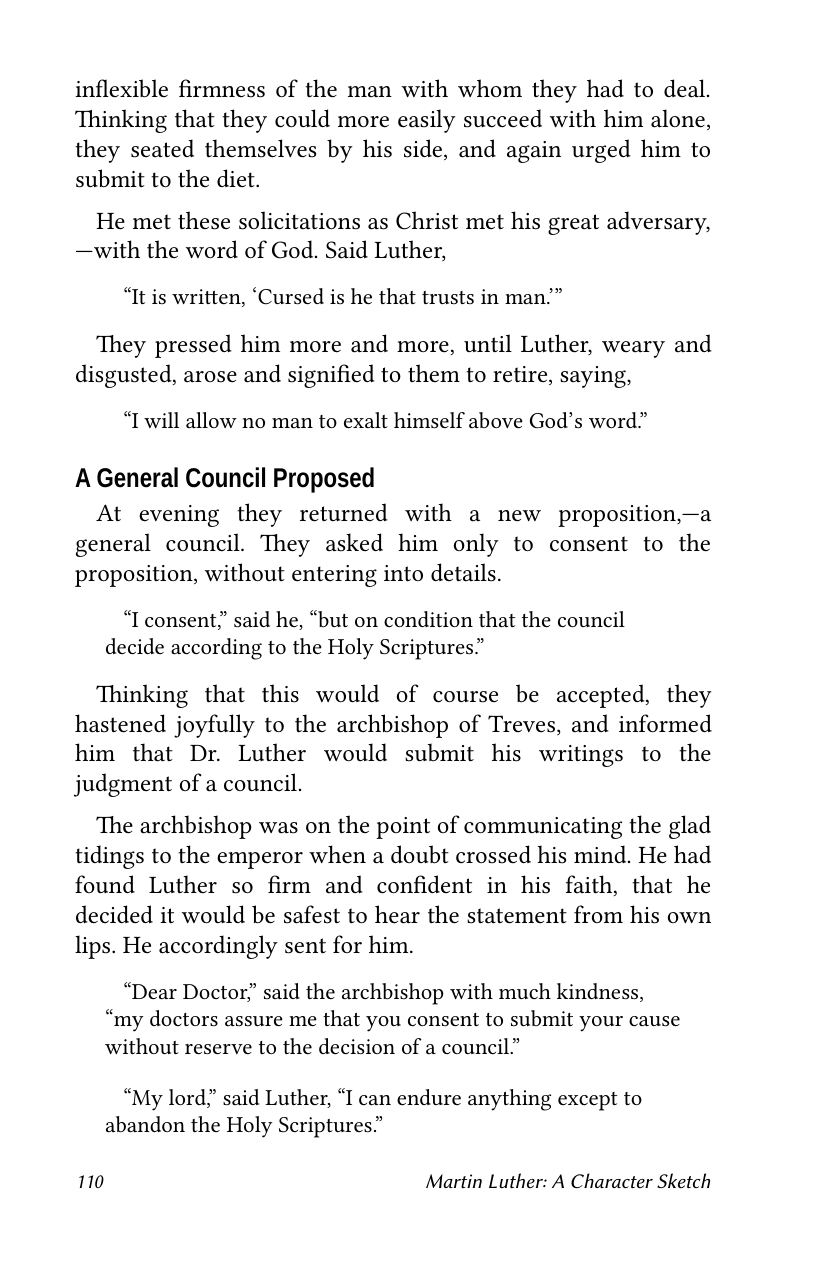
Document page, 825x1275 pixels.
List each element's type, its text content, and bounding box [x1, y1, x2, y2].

text He met these solicitations as Christ met his great adversary,—with the word of God. Said Luther, [75, 207, 712, 265]
text Thinking that this would of course be accepted, they hastened joyfully to the archbishop of Treves, and informed him that Dr. Luther would submit his writings to the judgment of a council. [75, 680, 712, 798]
text “My lord,” said Luther, “I can endure anything except to abandon the Holy Scriptures.” [105, 1085, 682, 1138]
text The archbishop was on the point of communicating the glad tidings to the emperor when a doubt crossed his mind. He had found Luther so firm and confident in his faith, that he decided it would be safest to hear the statement from his own lips. He accordingly sent for him. [75, 811, 712, 959]
text At evening they returned with a new proposition,—a general council. They asked him only to consent to the proposition, without entering into details. [75, 499, 712, 587]
subtitle A General Council Proposed [75, 462, 712, 493]
text inflexible firmness of the man with whom they had to deal. Thinking that they could more easily succeed with him alone, they seated themselves by his side, and again urged him to submit to the diet. [75, 75, 712, 193]
text “Dear Doctor,” said the archbishop with much kindness, “my doctors assure me that you consent to submit your cause without reserve to the decision of a council.” [105, 979, 682, 1060]
text “I will allow no man to exalt himself above God’s word.” [105, 408, 682, 434]
text “It is written, ‘Cursed is he that trusts in man.’” [105, 284, 682, 311]
text “I consent,” said he, “but on condition that the council decide according to the Holy Scriptures.” [105, 607, 682, 660]
text They pressed him more and more, until Luther, weary and disgusted, arose and signified to them to retire, saying, [75, 330, 712, 388]
